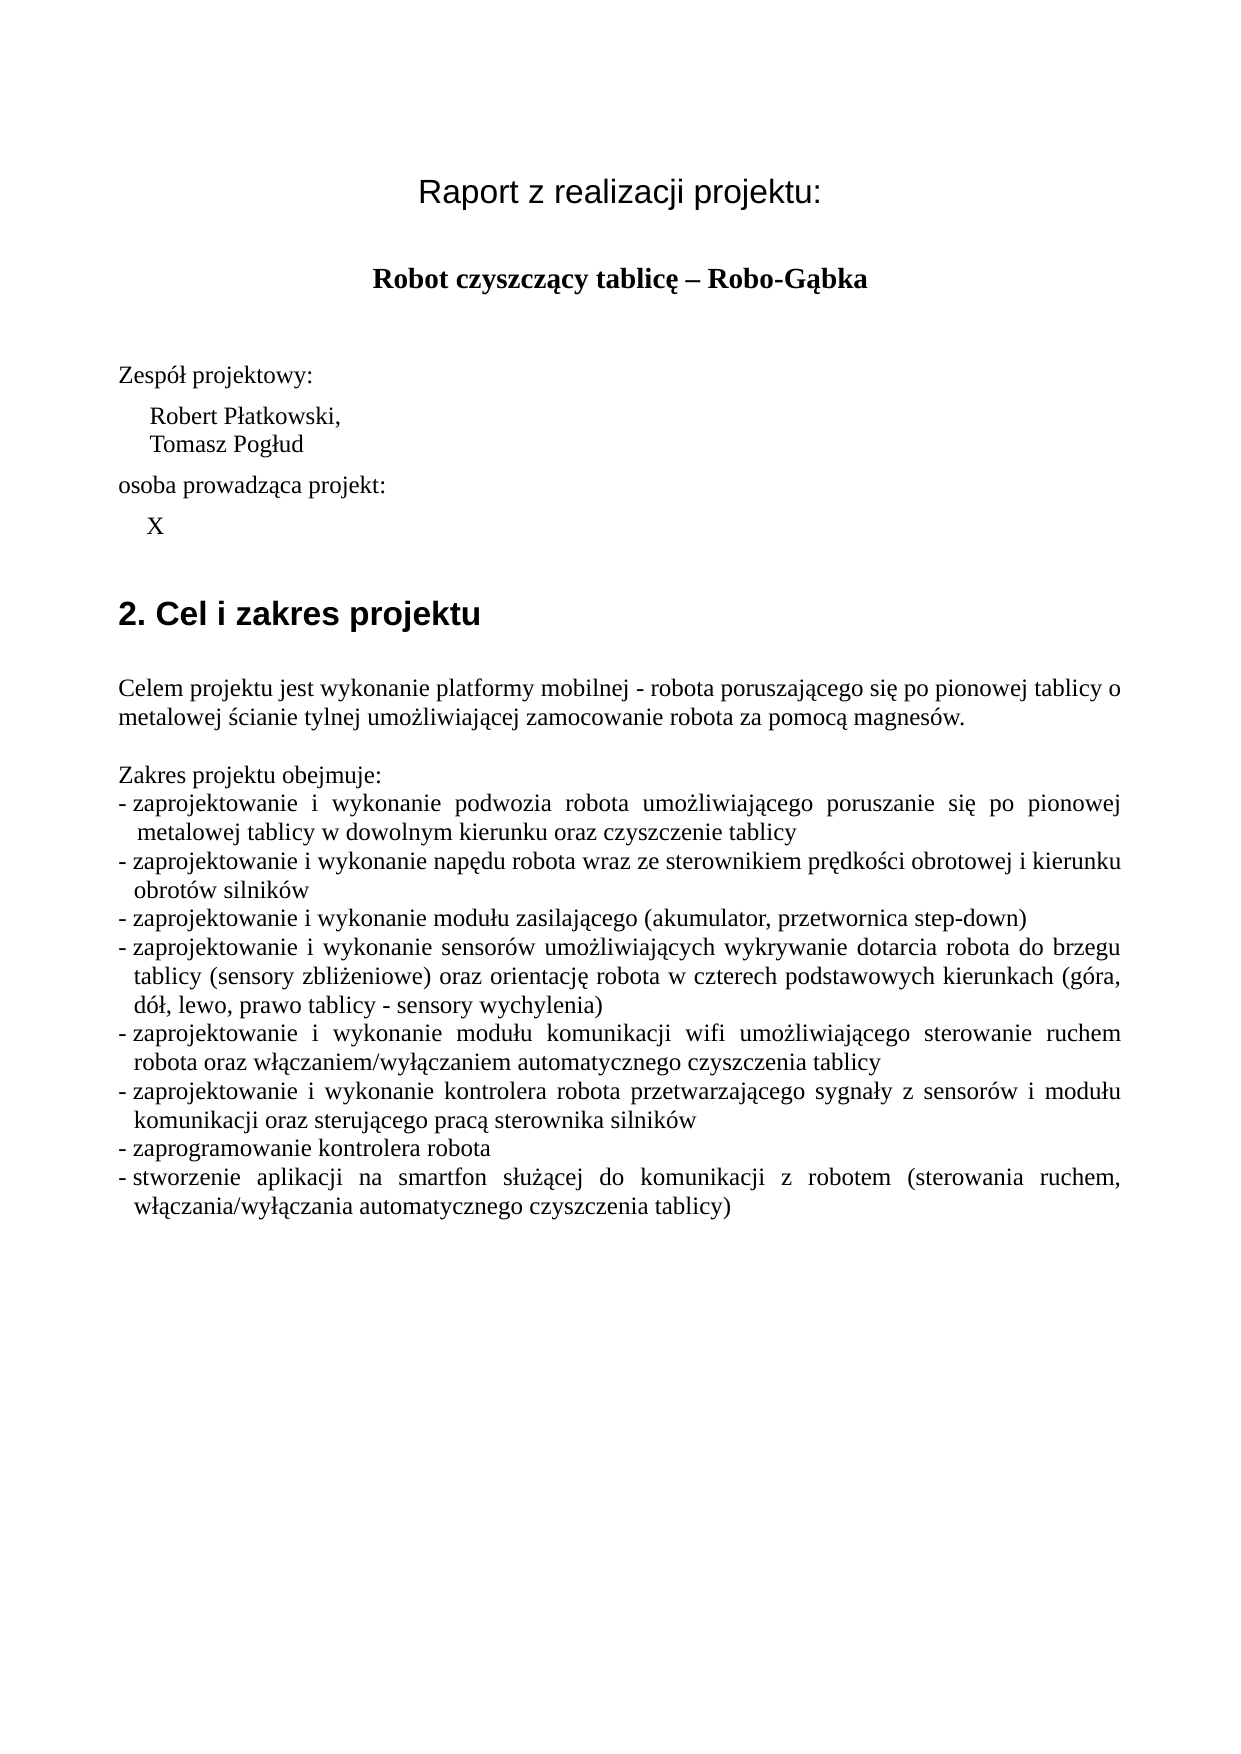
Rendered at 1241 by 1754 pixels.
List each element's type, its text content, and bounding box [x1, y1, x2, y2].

text Robert Płatkowski, [149, 401, 1122, 429]
text Robot czyszczący tablicę – Robo-Gąbka [118, 261, 1122, 295]
text - zaprojektowanie i wykonanie modułu zasilającego (akumulator, przetwornica step-down) [118, 903, 1122, 932]
text Tomasz Pogłud [149, 429, 1122, 458]
text - zaprojektowanie i wykonanie sensorów umożliwiających wykrywanie dotarcia robota do brzegu tablicy (sensory zbliżeniowe) oraz orientację robota w czterech podstawowych kierunkach (góra, dół, lewo, prawo tablicy - sensory wychylenia) [118, 932, 1122, 1018]
text osoba prowadząca projekt: [118, 470, 1122, 499]
text Zespół projektowy: [118, 360, 1122, 389]
text - stworzenie aplikacji na smartfon służącej do komunikacji z robotem (sterowania ruchem, włączania/wyłączania automatycznego czyszczenia tablicy) [118, 1162, 1122, 1220]
subtitle Raport z realizacji projektu: [118, 172, 1122, 211]
text - zaprojektowanie i wykonanie kontrolera robota przetwarzającego sygnały z sensorów i modułu komunikacji oraz sterującego pracą sterownika silników [118, 1076, 1122, 1133]
text Zakres projektu obejmuje: [118, 760, 1122, 788]
text X [146, 511, 1122, 540]
text - zaprogramowanie kontrolera robota [118, 1133, 1122, 1162]
text - zaprojektowanie i wykonanie modułu komunikacji wifi umożliwiającego sterowanie ruchem robota oraz włączaniem/wyłączaniem automatycznego czyszczenia tablicy [118, 1018, 1122, 1076]
text Celem projektu jest wykonanie platformy mobilnej - robota poruszającego się po pionowej tablicy o metalowej ścianie tylnej umożliwiającej zamocowanie robota za pomocą magnesów. [118, 673, 1122, 731]
text - zaprojektowanie i wykonanie napędu robota wraz ze sterownikiem prędkości obrotowej i kierunku obrotów silników [118, 846, 1122, 903]
text - zaprojektowanie i wykonanie podwozia robota umożliwiającego poruszanie się po pionowej metalowej tablicy w dowolnym kierunku oraz czyszczenie tablicy [118, 788, 1122, 846]
subtitle 2. Cel i zakres projektu [118, 594, 1122, 632]
